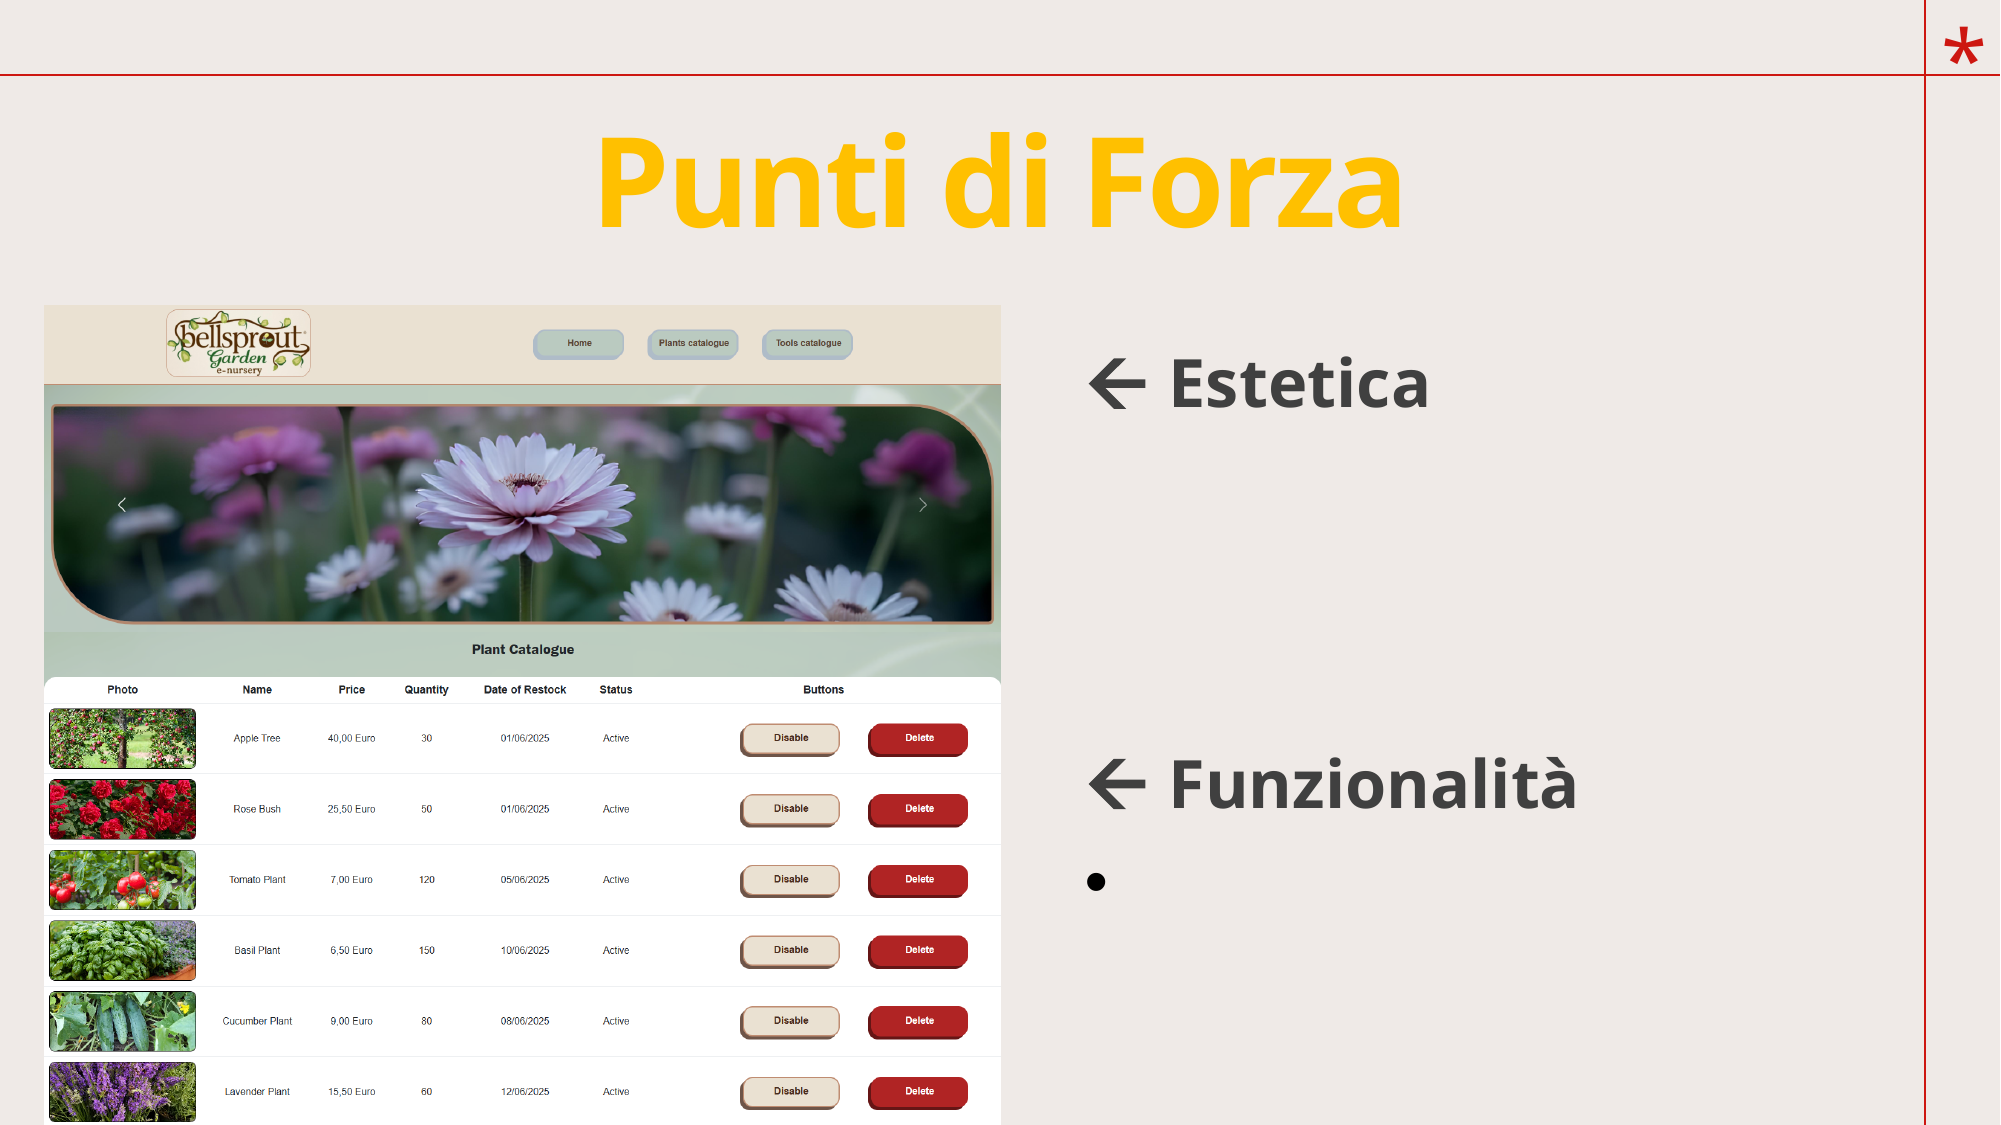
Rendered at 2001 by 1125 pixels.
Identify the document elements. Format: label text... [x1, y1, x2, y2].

title Punti di Forza [126, 129, 1874, 280]
picture [44, 305, 1001, 1125]
list  Estetica  Funzionalità [1069, 313, 1921, 1081]
